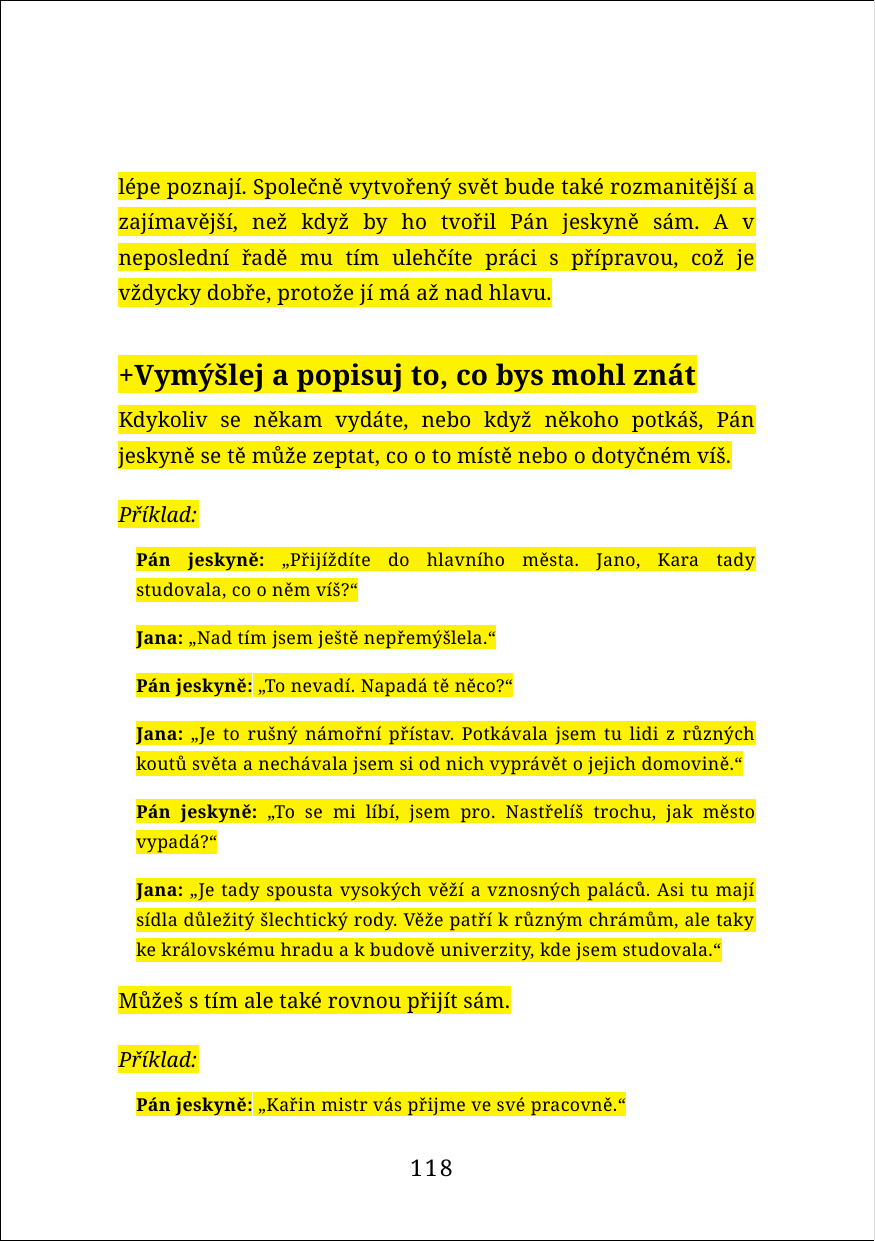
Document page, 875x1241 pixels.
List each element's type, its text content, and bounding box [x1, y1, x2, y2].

subtitle +Vymýšlej a popisuj to, co bys mohl znát [118, 355, 756, 393]
text Příklad: [118, 1045, 756, 1073]
text lépe poznají. Společně vytvořený svět bude také rozmanitější a zajímavější, než když by ho tvořil Pán jeskyně sám. A v neposlední řadě mu tím ulehčíte práci s přípravou, což je vždycky dobře, protože jí má až nad hlavu. [118, 172, 756, 307]
text Pán jeskyně: „Kařin mistr vás přijme ve své pracovně.“ [136, 1092, 756, 1116]
text Pán jeskyně: „Přijíždíte do hlavního města. Jano, Kara tady studovala, co o něm víš?“ [136, 547, 756, 602]
text Můžeš s tím ale také rovnou přijít sám. [118, 986, 756, 1014]
text Pán jeskyně: „To se mi líbí, jsem pro. Nastřelíš trochu, jak město vypadá?“ [136, 799, 756, 854]
text Jana: „Je tady spousta vysokých věží a vznosných paláců. Asi tu mají sídla důležitý šlechtický rody. Věže patří k různým chrámům, ale taky ke královskému hradu a k budově univerzity, kde jsem studovala.“ [136, 877, 756, 962]
text Jana: „Nad tím jsem ještě nepřemýšlela.“ [136, 625, 756, 649]
text Příklad: [118, 500, 756, 528]
text Jana: „Je to rušný námořní přístav. Potkávala jsem tu lidi z různých koutů světa a nechávala jsem si od nich vyprávět o jejich domovině.“ [136, 721, 756, 776]
text Kdykoliv se někam vydáte, nebo když někoho potkáš, Pán jeskyně se tě může zeptat, co o to místě nebo o dotyčném víš. [118, 405, 756, 469]
text Pán jeskyně: „To nevadí. Napadá tě něco?“ [136, 673, 756, 697]
